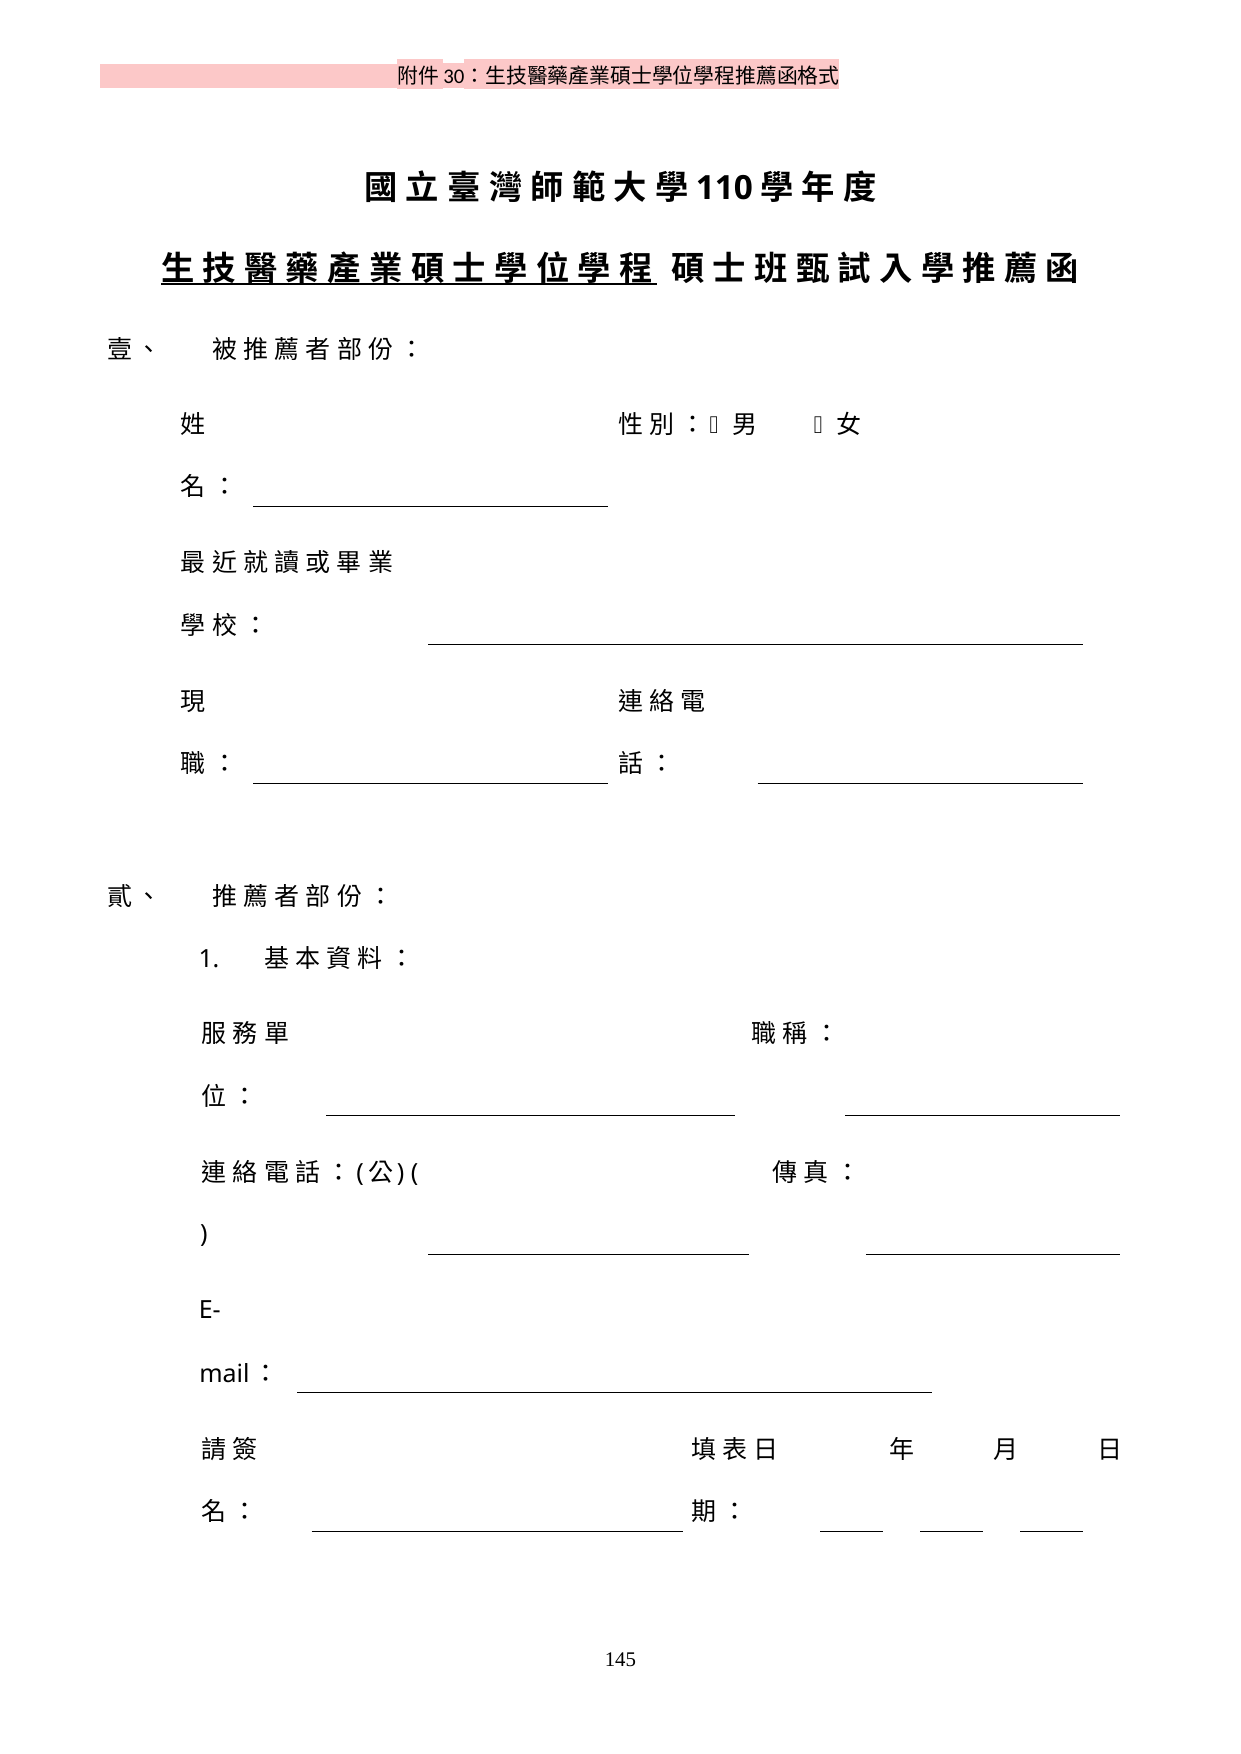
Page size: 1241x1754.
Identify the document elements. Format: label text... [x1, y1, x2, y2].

table_header [845, 978, 1120, 1115]
list 被推薦者部份： [86, 306, 1136, 368]
table_header 姓名： [166, 368, 253, 506]
table_cell [608, 506, 895, 644]
table_cell 連絡電話： [608, 645, 757, 783]
table_cell [312, 1393, 682, 1531]
table_cell [895, 506, 1082, 644]
table_header 性別： 男  女 [608, 368, 895, 506]
table_cell [932, 1255, 1120, 1392]
table_cell 連絡電話：(公) ( ) [195, 1115, 428, 1253]
table_header [253, 368, 607, 506]
table_cell [428, 507, 607, 644]
table_cell 傳真： [749, 1115, 866, 1253]
list 推薦者部份： [86, 852, 1136, 915]
list 基本資料： [104, 915, 1136, 977]
text 生技醫藥產業碩士學位學程 碩士班甄試入學推薦函 [104, 224, 1136, 287]
table_cell E-mail： [195, 1254, 297, 1392]
table_cell 請簽名： [195, 1392, 312, 1531]
text 國立臺灣師範大學110學年度 [104, 143, 1136, 206]
table_header 服務單位： [195, 978, 326, 1115]
table_cell [428, 1115, 749, 1253]
table_header [895, 368, 1082, 506]
table_cell [1020, 1392, 1082, 1531]
table_cell 填表日期： [683, 1393, 820, 1531]
table_cell 月 [983, 1392, 1020, 1531]
table_cell 年 [883, 1393, 920, 1531]
table_cell [297, 1254, 656, 1392]
table_cell [920, 1392, 982, 1531]
table_cell [253, 644, 607, 783]
table_cell [758, 645, 1082, 783]
table_cell 最近就讀或畢業學校： [166, 506, 428, 644]
table_header 職稱： [735, 978, 845, 1115]
table_cell [820, 1393, 882, 1531]
table_cell 現職： [166, 644, 253, 783]
table_header [326, 978, 734, 1115]
table_cell [866, 1116, 1120, 1253]
table_cell [656, 1254, 932, 1392]
table_cell 日 [1083, 1392, 1120, 1531]
